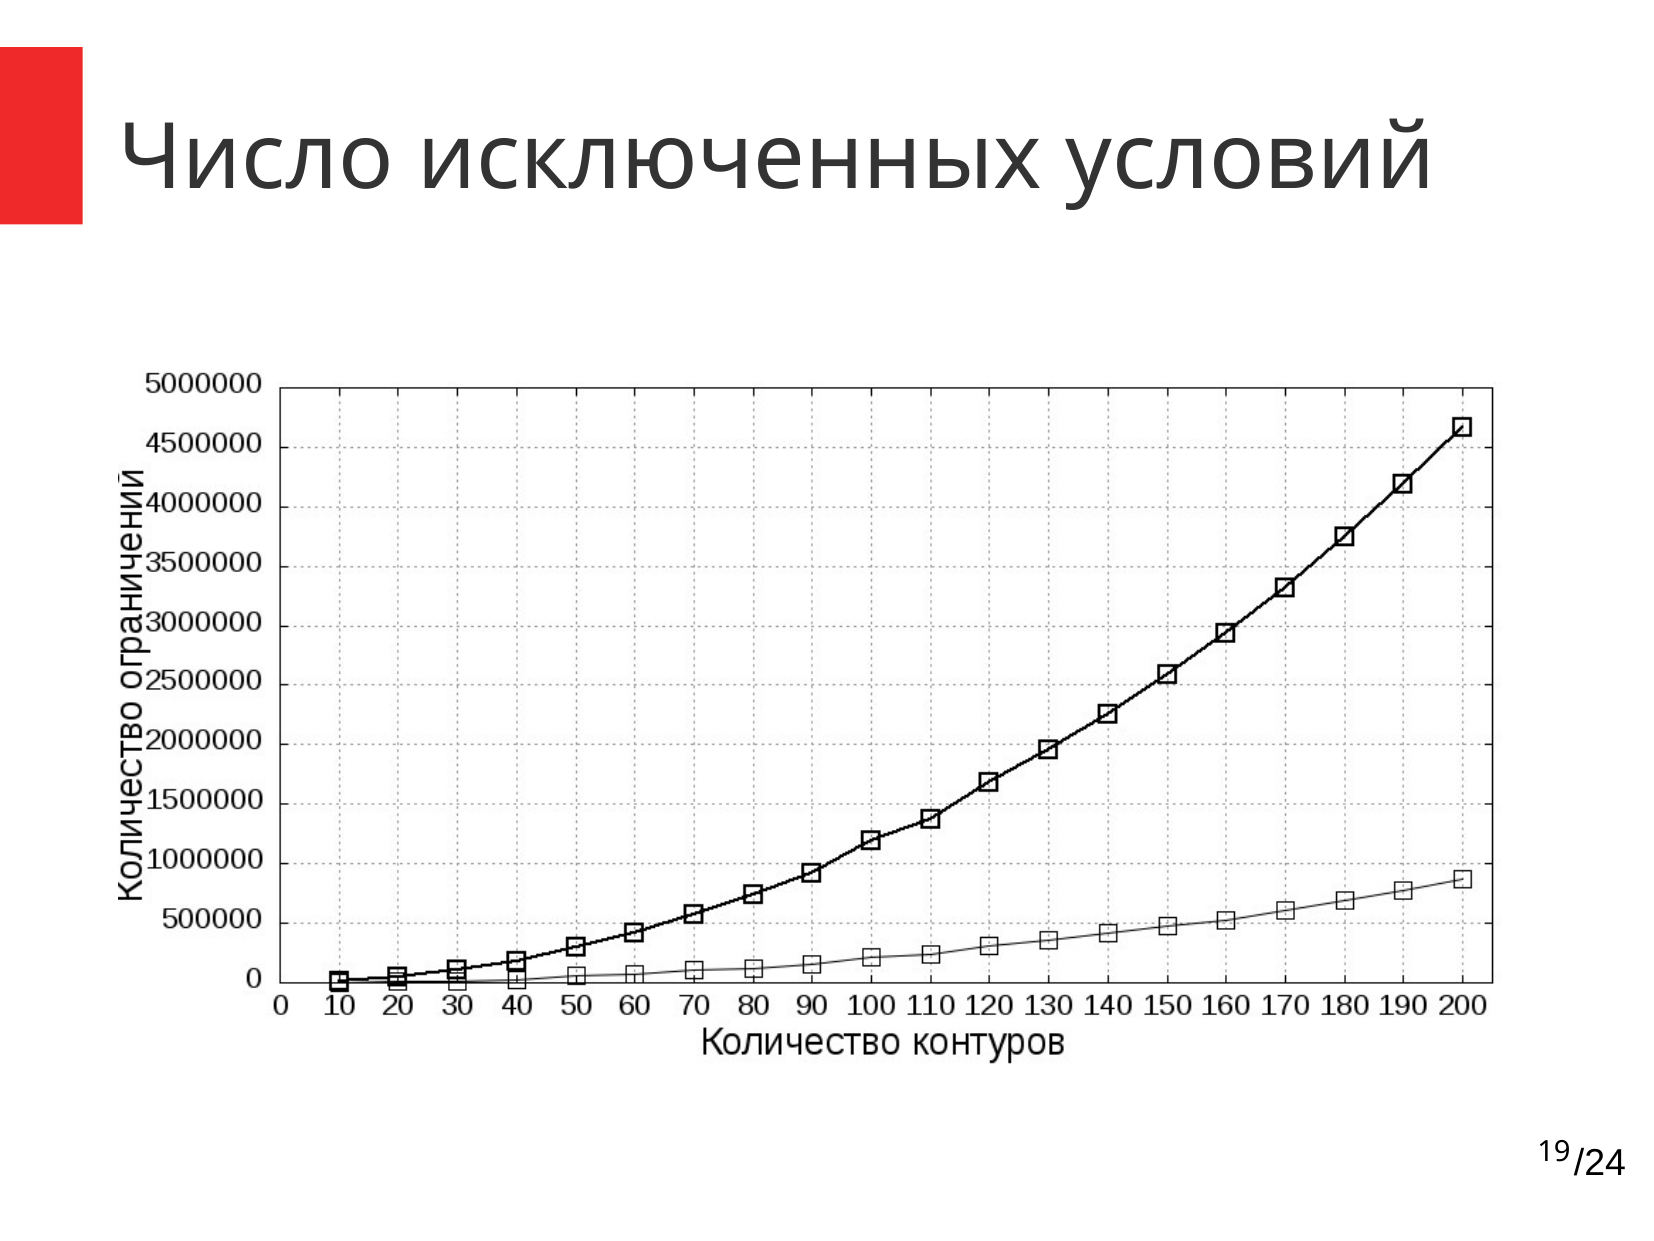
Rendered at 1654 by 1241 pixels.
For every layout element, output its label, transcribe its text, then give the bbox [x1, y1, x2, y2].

picture [118, 359, 1536, 1069]
title Число исключенных условий [118, 49, 1571, 257]
text_box /24 [1559, 1134, 1654, 1205]
